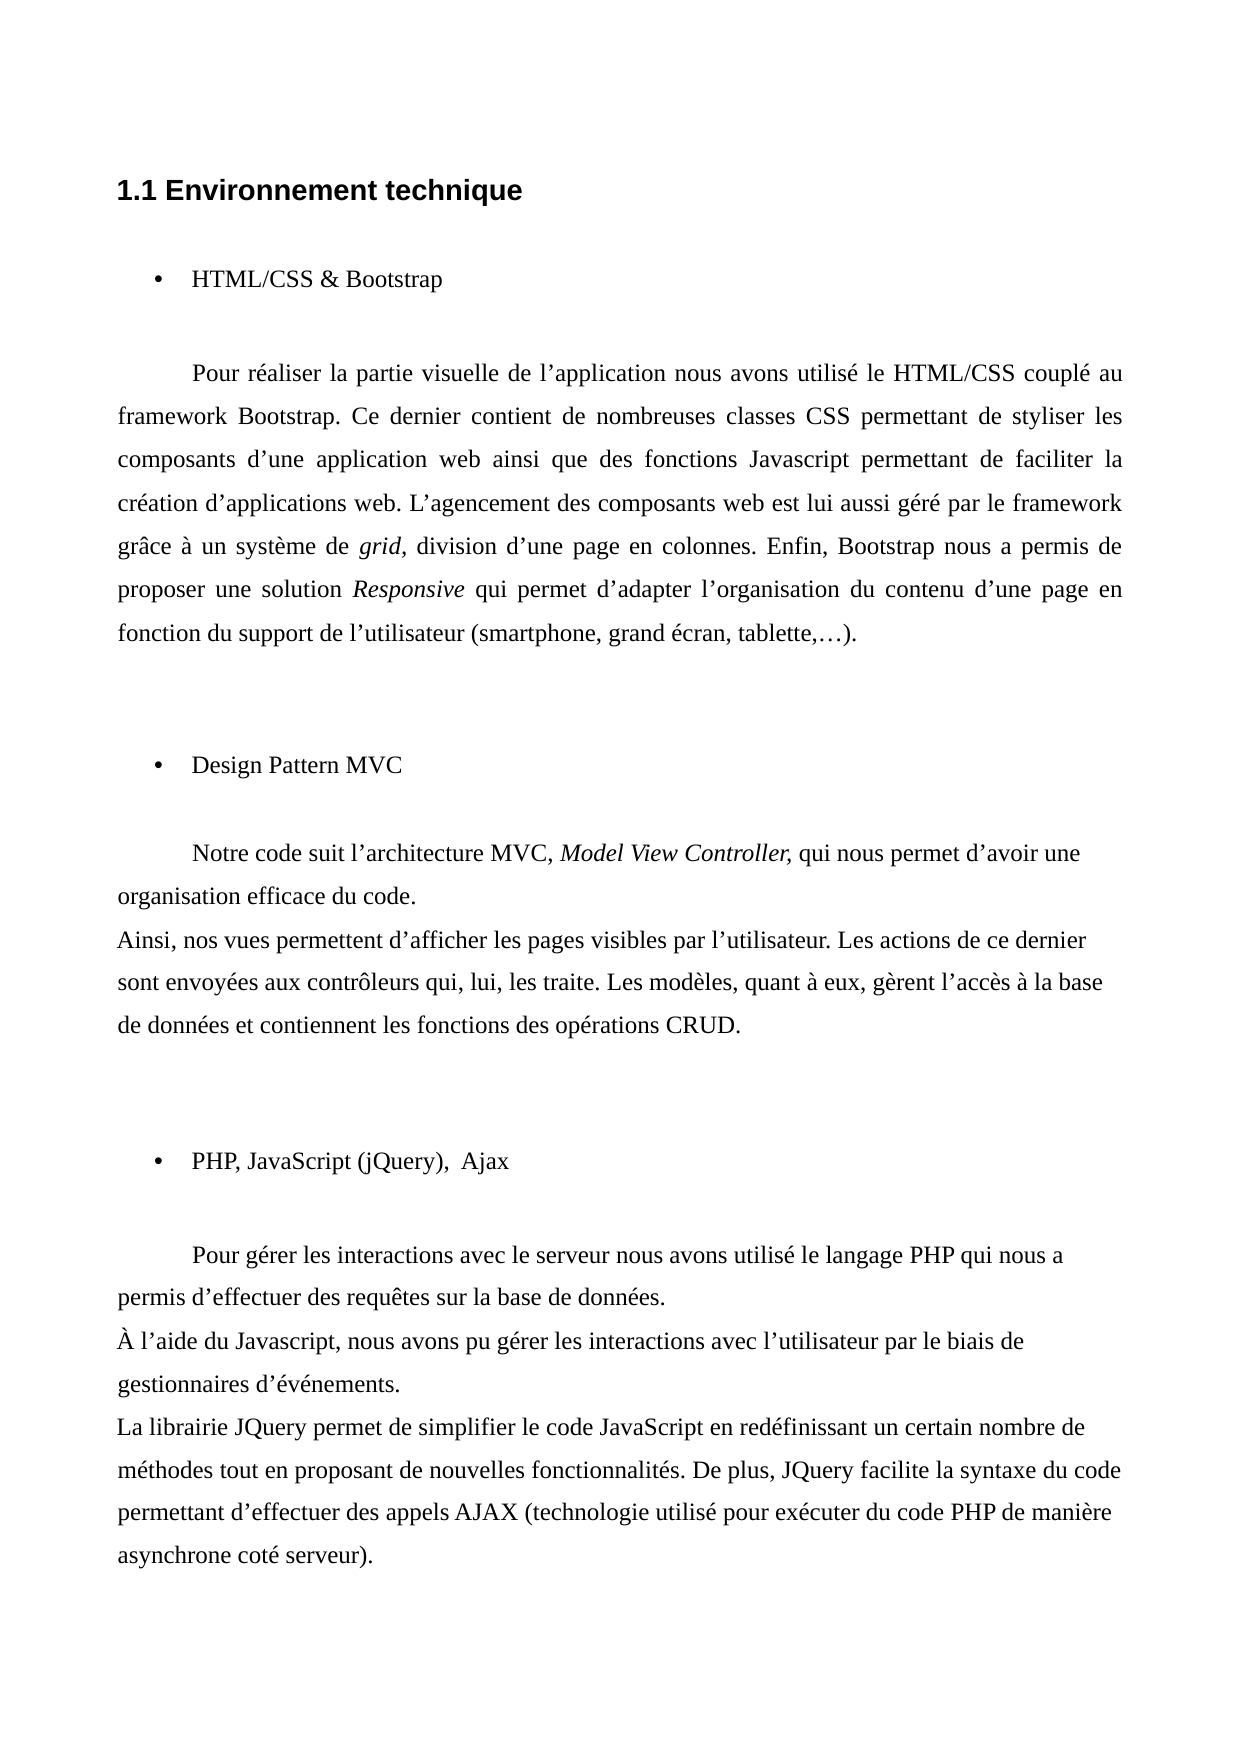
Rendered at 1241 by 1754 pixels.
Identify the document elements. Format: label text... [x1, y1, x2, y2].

subtitle 1.1 Environnement technique [116, 173, 1128, 206]
list PHP, JavaScript (jQuery), Ajax [191, 1146, 1128, 1175]
text À l’aide du Javascript, nous avons pu gérer les interactions avec l’utilisateur par le biais de gestionnaires d’événements. [116, 1326, 1128, 1397]
text Notre code suit l’architecture MVC, Model View Controller, qui nous permet d’avoir une organisation efficace du code. [116, 838, 1128, 909]
list Design Pattern MVC [191, 750, 1128, 778]
text Pour réaliser la partie visuelle de l’application nous avons utilisé le HTML/CSS couplé au framework Bootstrap. Ce dernier contient de nombreuses classes CSS permettant de styliser les composants d’une application web ainsi que des fonctions Javascript permettant de faciliter la création d’applications web. L’agencement des composants web est lui aussi géré par le framework grâce à un système de grid, division d’une page en colonnes. Enfin, Bootstrap nous a permis de proposer une solution Responsive qui permet d’adapter l’organisation du contenu d’une page en fonction du support de l’utilisateur (smartphone, grand écran, tablette,…). [116, 358, 1123, 647]
text La librairie JQuery permet de simplifier le code JavaScript en redéfinissant un certain nombre de méthodes tout en proposant de nouvelles fonctionnalités. De plus, JQuery facilite la syntaxe du code permettant d’effectuer des appels AJAX (technologie utilisé pour exécuter du code PHP de manière asynchrone coté serveur). [116, 1412, 1128, 1569]
list HTML/CSS & Bootstrap [191, 264, 1128, 293]
text Ainsi, nos vues permettent d’afficher les pages visibles par l’utilisateur. Les actions de ce dernier sont envoyées aux contrôleurs qui, lui, les traite. Les modèles, quant à eux, gèrent l’accès à la base de données et contiennent les fonctions des opérations CRUD. [116, 925, 1128, 1038]
text Pour gérer les interactions avec le serveur nous avons utilisé le langage PHP qui nous a permis d’effectuer des requêtes sur la base de données. [116, 1240, 1128, 1311]
